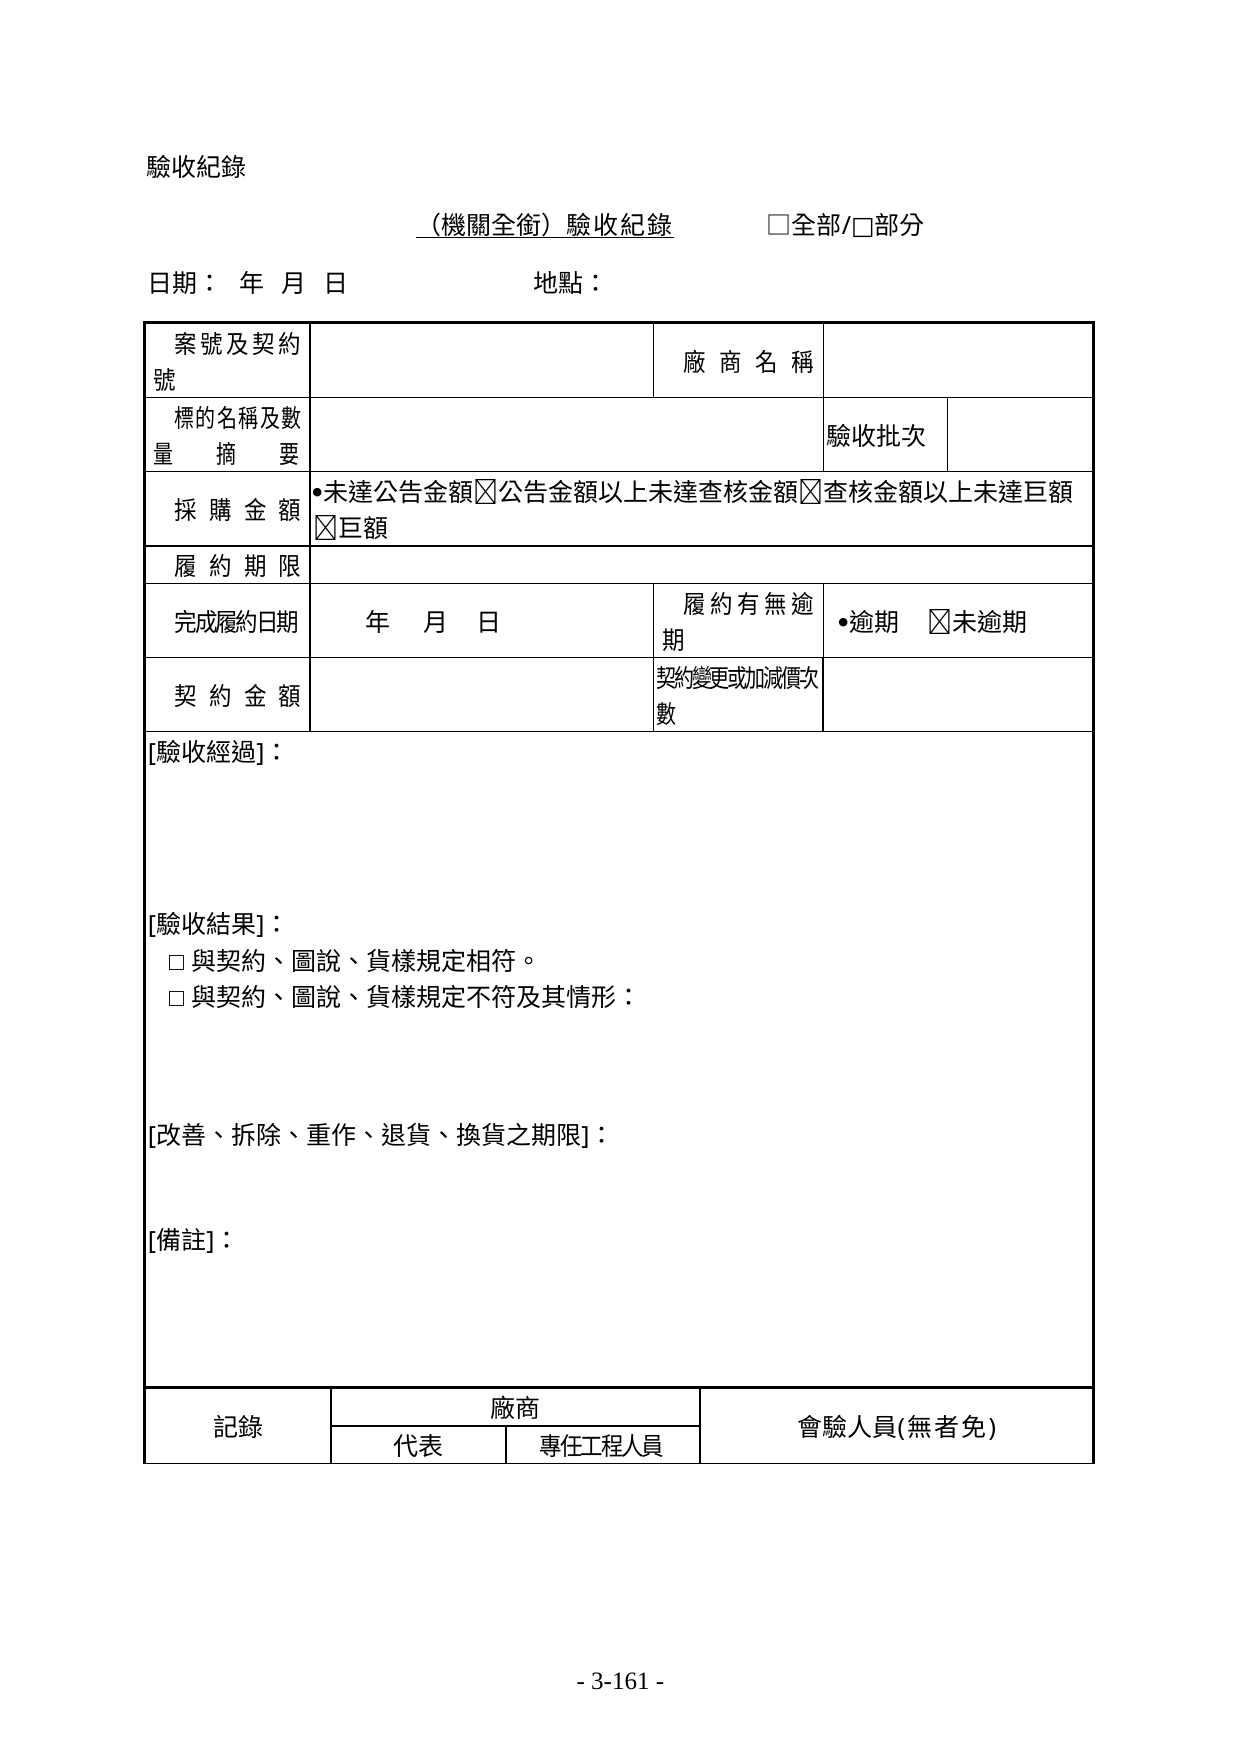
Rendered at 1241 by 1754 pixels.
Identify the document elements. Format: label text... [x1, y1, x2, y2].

table_cell [824, 658, 1092, 731]
table_header [824, 324, 1092, 397]
table_header 案號及契約號 [146, 324, 309, 397]
table_header 廠商名稱 [654, 324, 823, 397]
table_cell 履約有無逾期 [654, 584, 823, 657]
table_cell [311, 547, 1092, 583]
table_cell 驗收批次 [824, 398, 947, 471]
table_cell 契約金額 [146, 658, 309, 731]
table_cell [311, 398, 823, 471]
table_cell 標的名稱及數量摘要 [146, 398, 309, 471]
table_cell 完成履約日期 [146, 584, 309, 657]
text （機關全銜）驗收紀錄 □全部/□部分 [218, 206, 1101, 242]
text 驗收紀錄 [147, 148, 1092, 184]
table_header [311, 324, 653, 397]
table_cell 廠商 [332, 1389, 699, 1425]
table_cell [驗收經過]： [驗收結果]： 與契約、圖說、貨樣規定相符。 與契約、圖說、貨樣規定不符及其情形： [改善、拆除、重作、退貨、換貨之期限]： [備註]： [146, 732, 1092, 1386]
table_cell 代表 [332, 1427, 505, 1463]
table_cell 履約期限 [146, 547, 309, 583]
table_cell 年 月 日 [311, 584, 653, 657]
table_cell 未達公告金額公告金額以上未達查核金額查核金額以上未達巨額巨額 [311, 472, 1092, 545]
table_cell 專任工程人員 [507, 1427, 699, 1463]
table_cell 契約變更或加減價次數 [654, 658, 822, 731]
table_cell [311, 658, 653, 731]
table_cell 逾期 未逾期 [824, 584, 1092, 657]
table_cell 會驗人員(無者免) [701, 1389, 1092, 1463]
table_cell 採購金額 [146, 472, 309, 545]
table_cell 記錄 [146, 1389, 330, 1463]
text 日期： 年 月 日 地點： [148, 263, 1092, 299]
table_cell [948, 398, 1092, 471]
